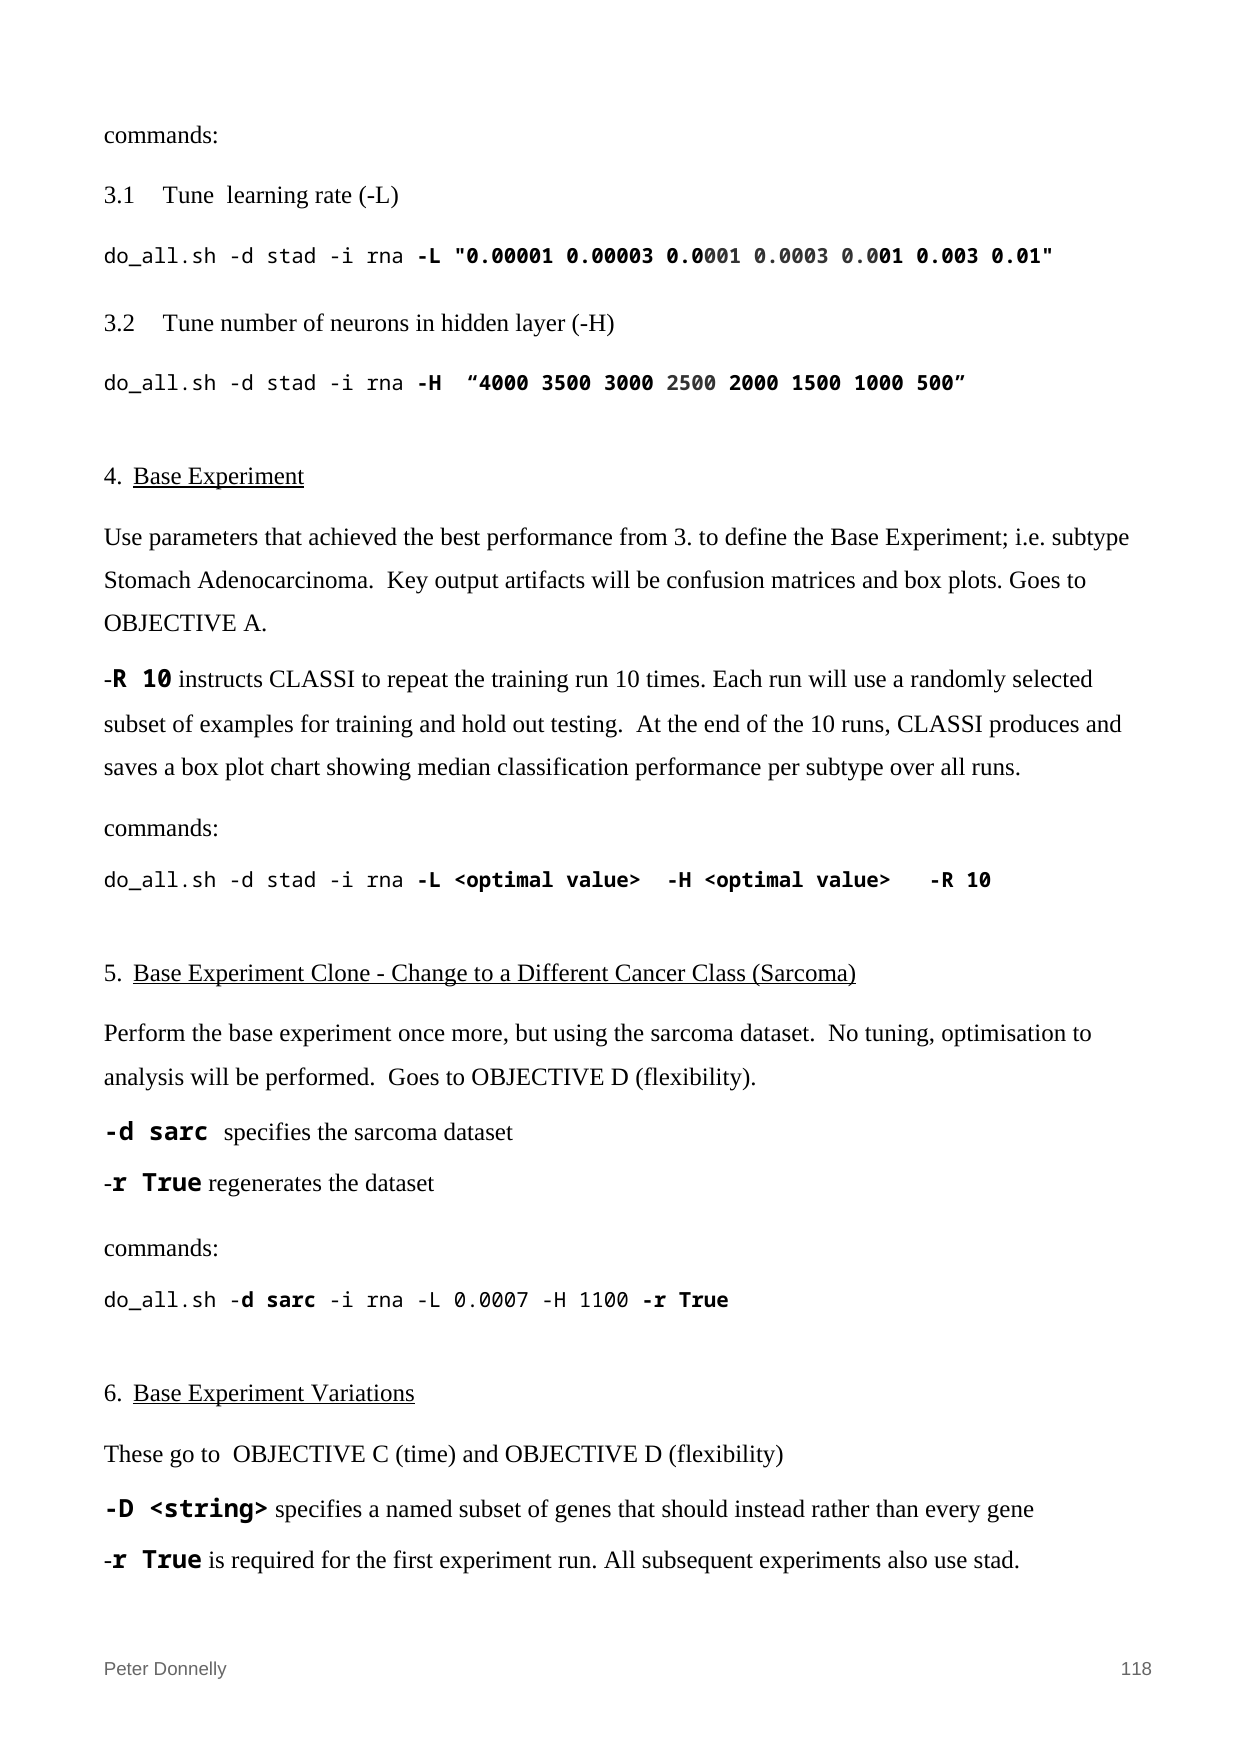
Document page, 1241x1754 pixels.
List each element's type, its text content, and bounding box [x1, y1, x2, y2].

text Perform the base experiment once more, but using the sarcoma dataset. No tuning, optimisation to analysis will be performed. Goes to OBJECTIVE D (flexibility). [103, 1018, 1146, 1090]
list Base Experiment [103, 461, 1146, 490]
text These go to OBJECTIVE C (time) and OBJECTIVE D (flexibility) [103, 1439, 1146, 1468]
text commands: [103, 1233, 1146, 1262]
text -d sarc specifies the sarcoma dataset [103, 1113, 1146, 1148]
list Base Experiment Variations [103, 1378, 1146, 1407]
list Base Experiment Clone - Change to a Different Cancer Class (Sarcoma) [103, 958, 1146, 986]
text do_all.sh -d sarc -i rna -L 0.0007 -H 1100 -r True [103, 1285, 1146, 1314]
text -D <string> specifies a named subset of genes that should instead rather than every gene [103, 1491, 1146, 1525]
text do_all.sh -d stad -i rna -L <optimal value> -H <optimal value> -R 10 [103, 865, 1146, 893]
text 3.2 Tune number of neurons in hidden layer (-H) [103, 308, 1146, 336]
text -R 10 instructs CLASSI to repeat the training run 10 times. Each run will use a randomly selected subset of examples for training and hold out testing. At the end of the 10 runs, CLASSI produces and saves a box plot chart showing median classification performance per subtype over all runs. [103, 660, 1146, 781]
text do_all.sh -d stad -i rna -L "0.00001 0.00003 0.0001 0.0003 0.001 0.003 0.01" [103, 241, 1146, 270]
text commands: [103, 813, 1146, 842]
text -r True regenerates the dataset [103, 1164, 1146, 1199]
text 3.1 Tune learning rate (-L) [103, 181, 1146, 209]
text commands: [103, 120, 1146, 148]
text -r True is required for the first experiment run. All subsequent experiments also use stad. [103, 1542, 1146, 1576]
text Use parameters that achieved the best performance from 3. to define the Base Experiment; i.e. subtype Stomach Adenocarcinoma. Key output artifacts will be confusion matrices and box plots. Goes to OBJECTIVE A. [103, 522, 1146, 637]
text do_all.sh -d stad -i rna -H “4000 3500 3000 2500 2000 1500 1000 500” [103, 368, 1146, 397]
